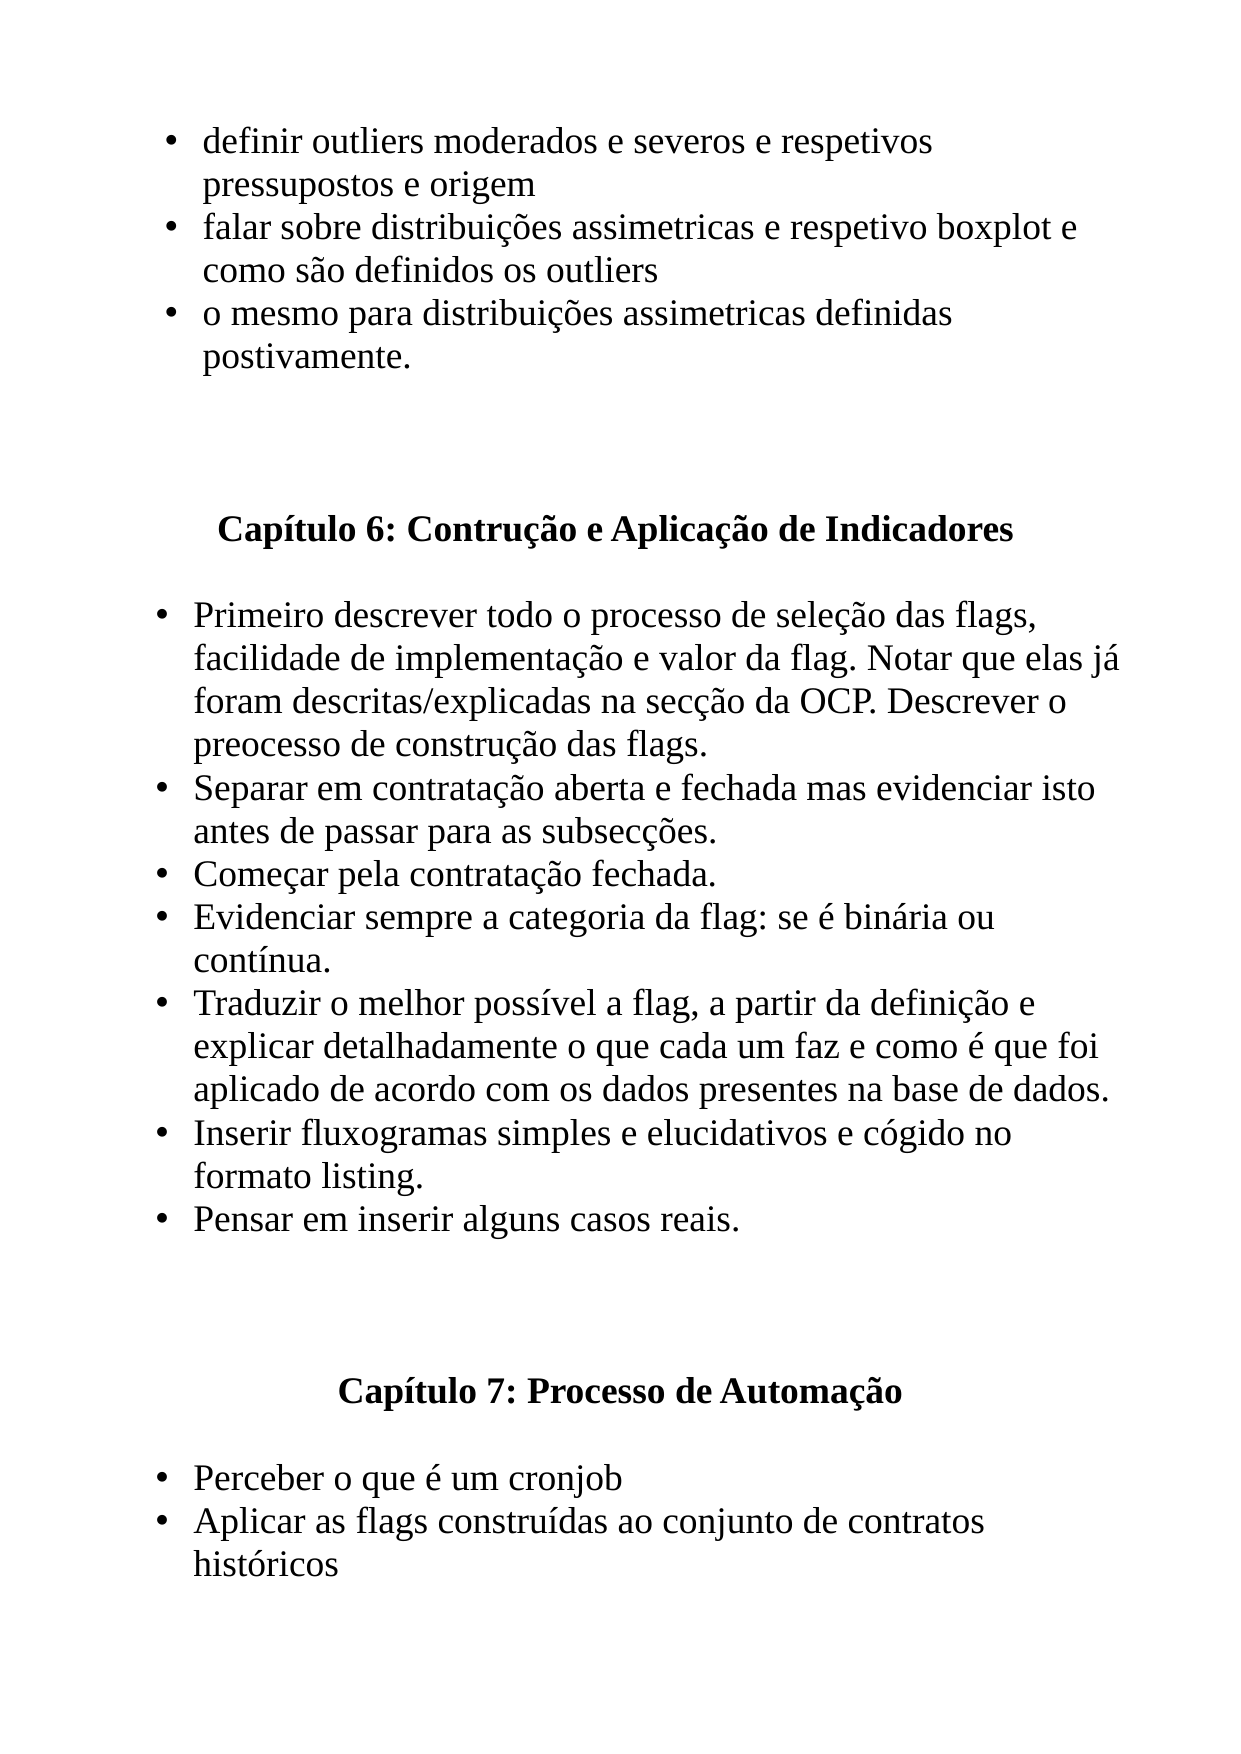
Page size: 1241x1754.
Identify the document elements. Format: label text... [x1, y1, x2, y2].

list falar sobre distribuições assimetricas e respetivo boxplot e como são definidos os outliers [165, 204, 1122, 291]
list Inserir fluxogramas simples e elucidativos e cógido no formato listing. [156, 1110, 1122, 1196]
list definir outliers moderados e severos e respetivos pressupostos e origem [165, 118, 1122, 204]
text Capítulo 6: Contrução e Aplicação de Indicadores [118, 506, 1122, 549]
list Pensar em inserir alguns casos reais. [156, 1196, 1122, 1239]
list o mesmo para distribuições assimetricas definidas postivamente. [165, 291, 1122, 377]
list Separar em contratação aberta e fechada mas evidenciar isto antes de passar para as subsecções. [156, 765, 1122, 851]
list Traduzir o melhor possível a flag, a partir da definição e explicar detalhadamente o que cada um faz e como é que foi aplicado de acordo com os dados presentes na base de dados. [156, 981, 1122, 1110]
list Aplicar as flags construídas ao conjunto de contratos históricos [156, 1498, 1122, 1584]
list Evidenciar sempre a categoria da flag: se é binária ou contínua. [156, 894, 1122, 981]
list Começar pela contratação fechada. [156, 851, 1122, 894]
list Perceber o que é um cronjob [156, 1455, 1122, 1498]
list Primeiro descrever todo o processo de seleção das flags, facilidade de implementação e valor da flag. Notar que elas já foram descritas/explicadas na secção da OCP. Descrever o preocesso de construção das flags. [156, 592, 1122, 765]
text Capítulo 7: Processo de Automação [118, 1369, 1122, 1412]
